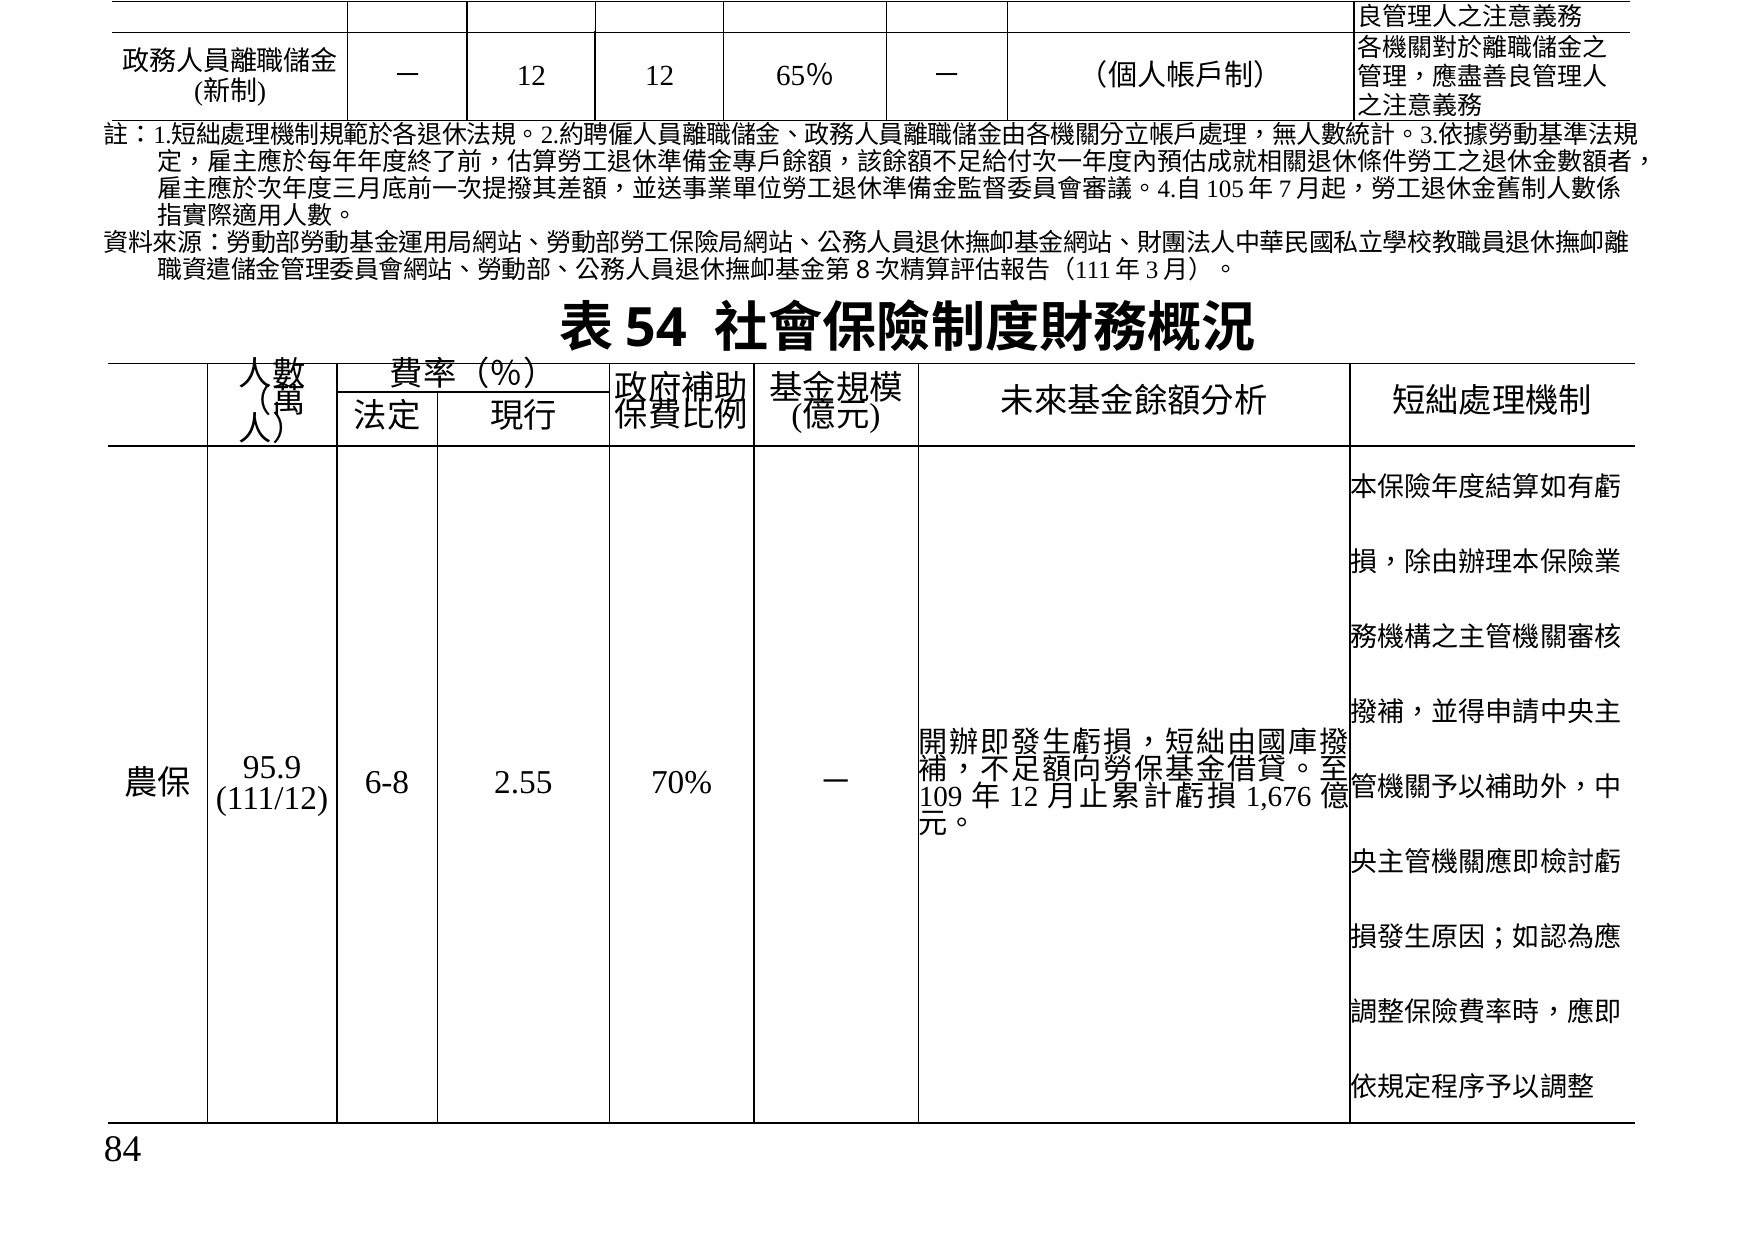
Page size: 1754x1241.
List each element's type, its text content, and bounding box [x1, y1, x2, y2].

table_cell 12 [468, 33, 594, 120]
table_header 費率（％） [338, 364, 609, 391]
table_cell （個人帳戶制） [1008, 33, 1353, 120]
table_cell － [887, 33, 1007, 120]
table_cell 2.55 [438, 447, 609, 1122]
table_cell 本保險年度結算如有虧損，除由辦理本保險業務機構之主管機關審核撥補，並得申請中央主管機關予以補助外，中央主管機關應即檢討虧損發生原因；如認為應調整保險費率時，應即依規定程序予以調整 [1351, 447, 1635, 1122]
table_cell [724, 2, 886, 31]
table_cell － [887, 2, 1007, 31]
table_cell [596, 2, 723, 31]
table_cell [468, 2, 595, 31]
table_cell 政務人員離職儲金 (新制) [112, 33, 347, 120]
table_cell 6-8 [338, 447, 437, 1122]
table_header 未來基金餘額分析 [919, 364, 1349, 445]
table_cell 現行 [438, 393, 609, 445]
table_cell [112, 2, 347, 31]
table_cell 70% [610, 447, 753, 1122]
table_cell [1008, 2, 1353, 31]
table_cell 良管理人之注意義務 [1355, 2, 1630, 31]
text 註：1.短絀處理機制規範於各退休法規。2.約聘僱人員離職儲金、政務人員離職儲金由各機關分立帳戶處理，無人數統計。3.依據勞動基準法規定，雇主應於每年年度終了前，估算勞工退休準備金專戶餘額，該餘額不足給付次一年度內預估成就相關退休條件勞工之退休金數額者，雇主應於次年度三月底前一次提撥其差額，並送事業單位勞工退休準備金監督委員會審議。4.自105年7月起，勞工退休金舊制人數係指實際適用人數。 [103, 121, 1639, 230]
table_header 基金規模 (億元) [755, 364, 918, 445]
table_header 人數 （萬人） [208, 364, 336, 445]
table_cell 12 [596, 33, 723, 120]
table_cell － [755, 447, 918, 1122]
table_cell 農保 [108, 447, 207, 1122]
table_header 政府補助 保費比例 [610, 364, 753, 445]
table_cell 開辦即發生虧損，短絀由國庫撥補，不足額向勞保基金借貸。至109年12月止累計虧損1,676億元。 [919, 447, 1349, 1122]
table_cell 法定 [338, 393, 437, 445]
table_cell － [348, 2, 466, 31]
table_cell － [348, 33, 466, 120]
text 資料來源：勞動部勞動基金運用局網站、勞動部勞工保險局網站、公務人員退休撫卹基金網站、財團法人中華民國私立學校教職員退休撫卹離職資遣儲金管理委員會網站、勞動部、公務人員退休撫卹基金第8次精算評估報告（111年3月）。 [103, 230, 1639, 284]
table_header [108, 364, 207, 445]
table_cell 95.9 (111/12) [208, 447, 336, 1122]
table_header 短絀處理機制 [1351, 364, 1635, 445]
table_cell 各機關對於離職儲金之管理，應盡善良管理人之注意義務 [1355, 33, 1630, 120]
text 表54 社會保險制度財務概況 [103, 284, 1639, 363]
table_cell 65％ [724, 33, 886, 120]
